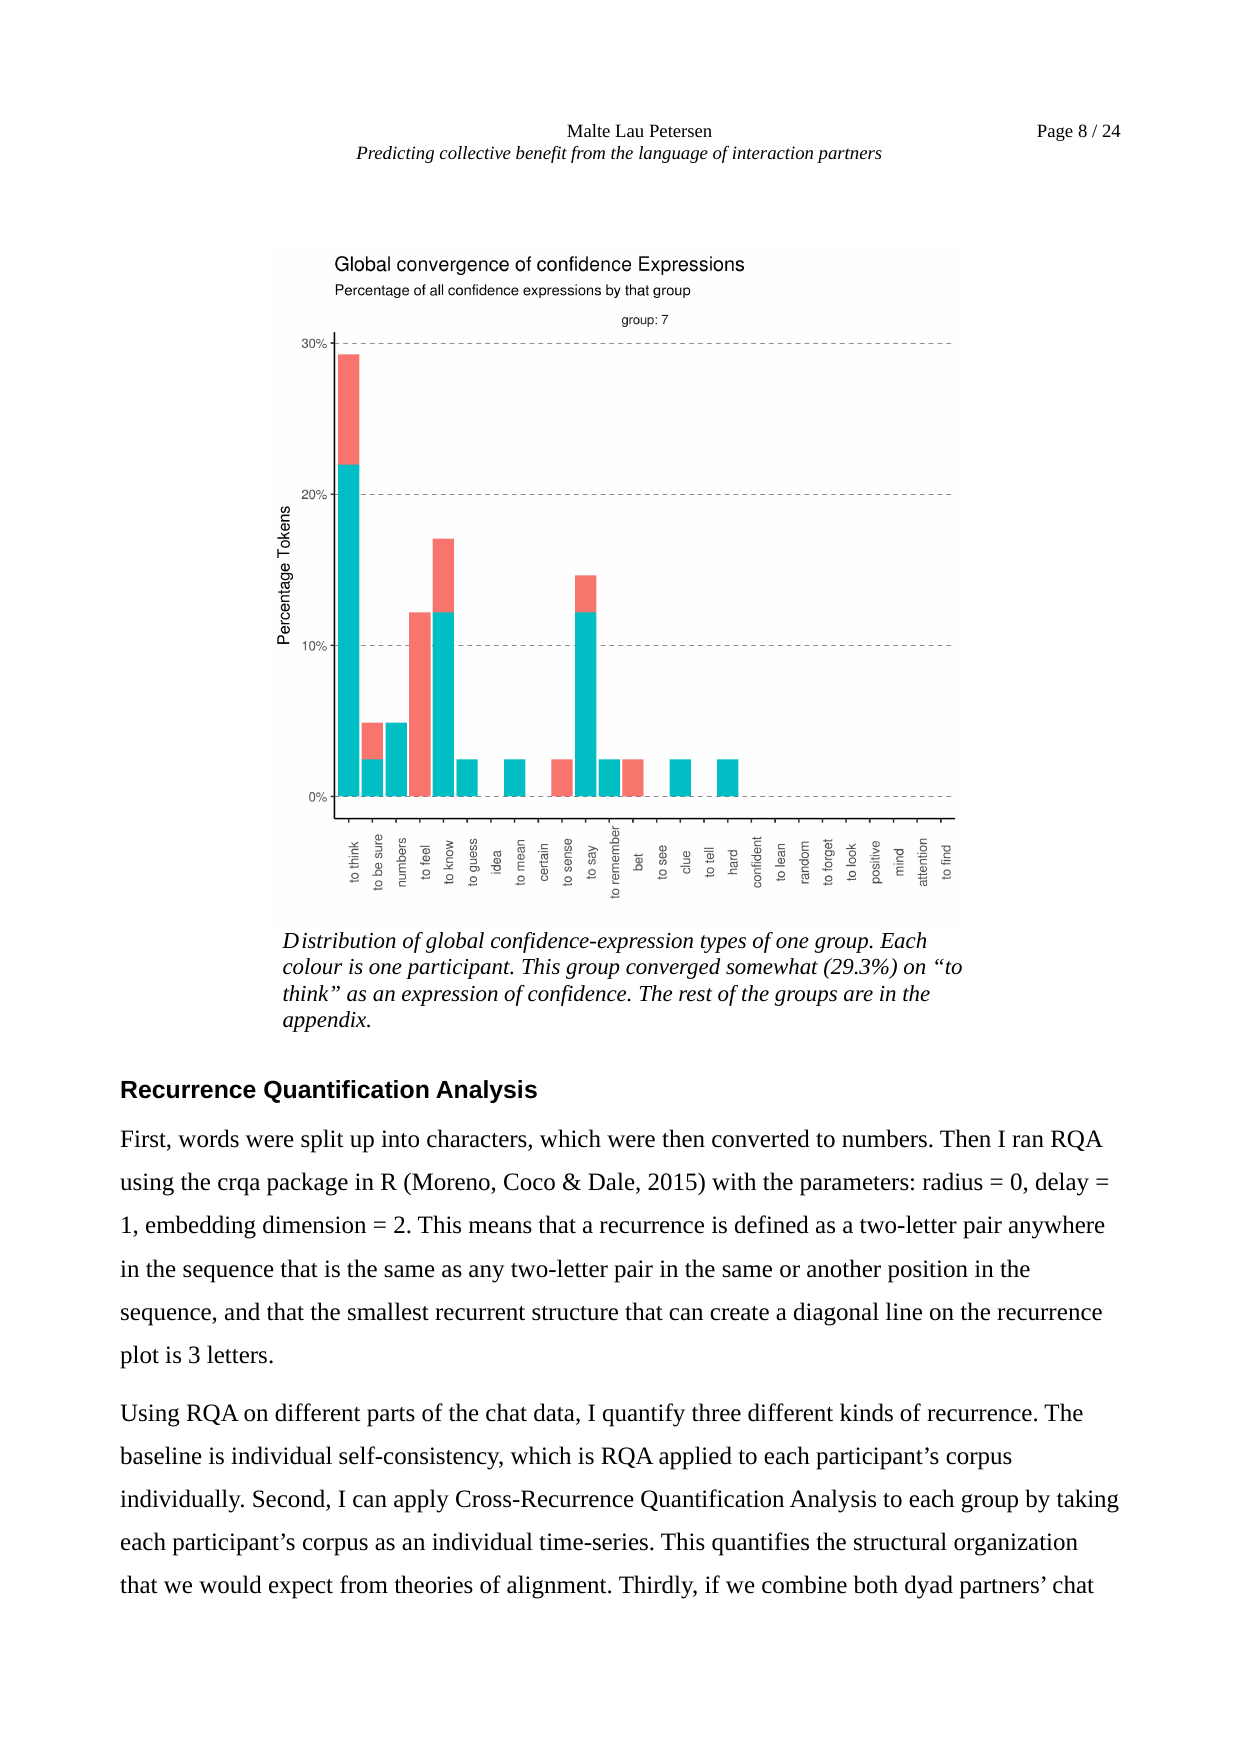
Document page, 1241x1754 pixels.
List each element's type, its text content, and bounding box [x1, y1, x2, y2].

subtitle Recurrence Quantification Analysis [120, 924, 1121, 1104]
picture [269, 248, 963, 927]
text First, words were split up into characters, which were then converted to numbers. Then I ran RQA using the crqa package in R (Moreno, Coco & Dale, 2015) with the parameters: radius = 0, delay = 1, embedding dimension = 2. This means that a recurrence is defined as a two-letter pair anywhere in the sequence that is the same as any two-letter pair in the same or another position in the sequence, and that the smallest recurrent structure that can create a diagonal line on the recurrence plot is 3 letters. [120, 1124, 1121, 1369]
text D DDdistribution of global confidence-expression types of one group. Each colour is one participant. This group converged somewhat (29.3%) on “to think” as an expression of confidence. The rest of the groups are in the appendix. [282, 924, 968, 1032]
text Using RQA on different parts of the chat data, I quantify three different kinds of recurrence. The baseline is individual self-consistency, which is RQA applied to each participant’s corpus individually. Second, I can apply Cross-Recurrence Quantification Analysis to each group by taking each participant’s corpus as an individual time-series. This quantifies the structural organization that we would expect from theories of alignment. Thirdly, if we combine both dyad partners’ chat [120, 1398, 1121, 1599]
